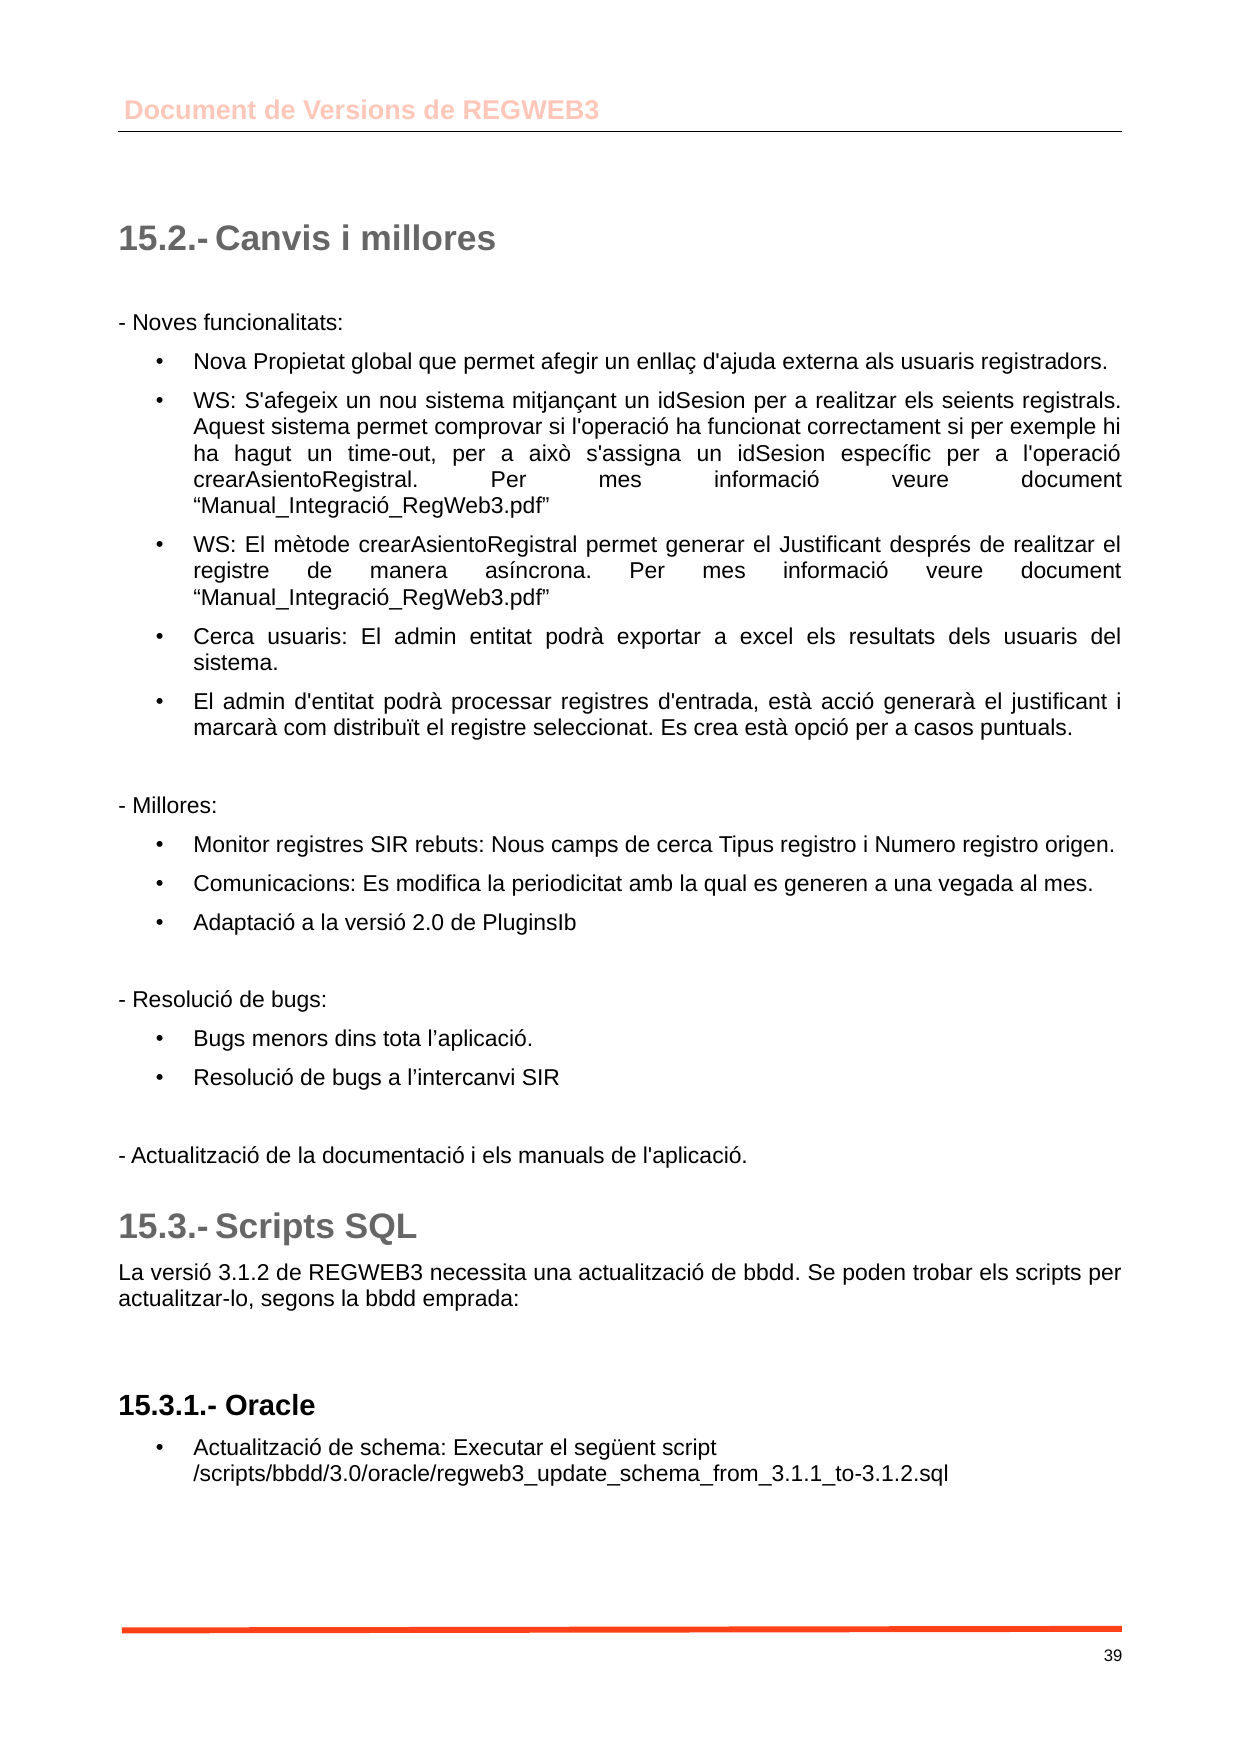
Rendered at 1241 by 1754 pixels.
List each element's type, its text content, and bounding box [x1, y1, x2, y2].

list Bugs menors dins tota l’aplicació. [156, 1025, 1122, 1051]
text - Resolució de bugs: [118, 986, 1122, 1013]
list Actualització de schema: Executar el següent script /scripts/bbdd/3.0/oracle/regweb3_update_schema_from_3.1.1_to-3.1.2.sql [156, 1434, 1122, 1487]
text - Actualització de la documentació i els manuals de l'aplicació. [118, 1142, 1122, 1168]
list WS: S'afegeix un nou sistema mitjançant un idSesion per a realitzar els seients registrals. Aquest sistema permet comprovar si l'operació ha funcionat correctament si per exemple hi ha hagut un time-out, per a això s'assigna un idSesion específic per a l'operació crearAsientoRegistral. Per mes informació veure document “Manual_Integració_RegWeb3.pdf” [156, 387, 1122, 519]
text - Noves funcionalitats: [118, 309, 1122, 336]
list Resolució de bugs a l’intercanvi SIR [156, 1064, 1122, 1090]
subtitle Scripts SQL [118, 1206, 1122, 1246]
subtitle Oracle [118, 1388, 1122, 1421]
text La versió 3.1.2 de REGWEB3 necessita una actualització de bbdd. Se poden trobar els scripts per actualitzar-lo, segons la bbdd emprada: [118, 1259, 1122, 1311]
list Monitor registres SIR rebuts: Nous camps de cerca Tipus registro i Numero registro origen. [156, 831, 1122, 857]
list Adaptació a la versió 2.0 de PluginsIb [156, 908, 1122, 935]
list WS: El mètode crearAsientoRegistral permet generar el Justificant després de realitzar el registre de manera asíncrona. Per mes informació veure document “Manual_Integració_RegWeb3.pdf” [156, 531, 1122, 610]
text - Millores: [118, 792, 1122, 818]
subtitle Canvis i millores [118, 217, 1122, 258]
list Comunicacions: Es modifica la periodicitat amb la qual es generen a una vegada al mes. [156, 870, 1122, 896]
list Cerca usuaris: El admin entitat podrà exportar a excel els resultats dels usuaris del sistema. [156, 623, 1122, 675]
list Nova Propietat global que permet afegir un enllaç d'ajuda externa als usuaris registradors. [156, 348, 1122, 374]
list El admin d'entitat podrà processar registres d'entrada, està acció generarà el justificant i marcarà com distribuït el registre seleccionat. Es crea està opció per a casos puntuals. [156, 688, 1122, 741]
